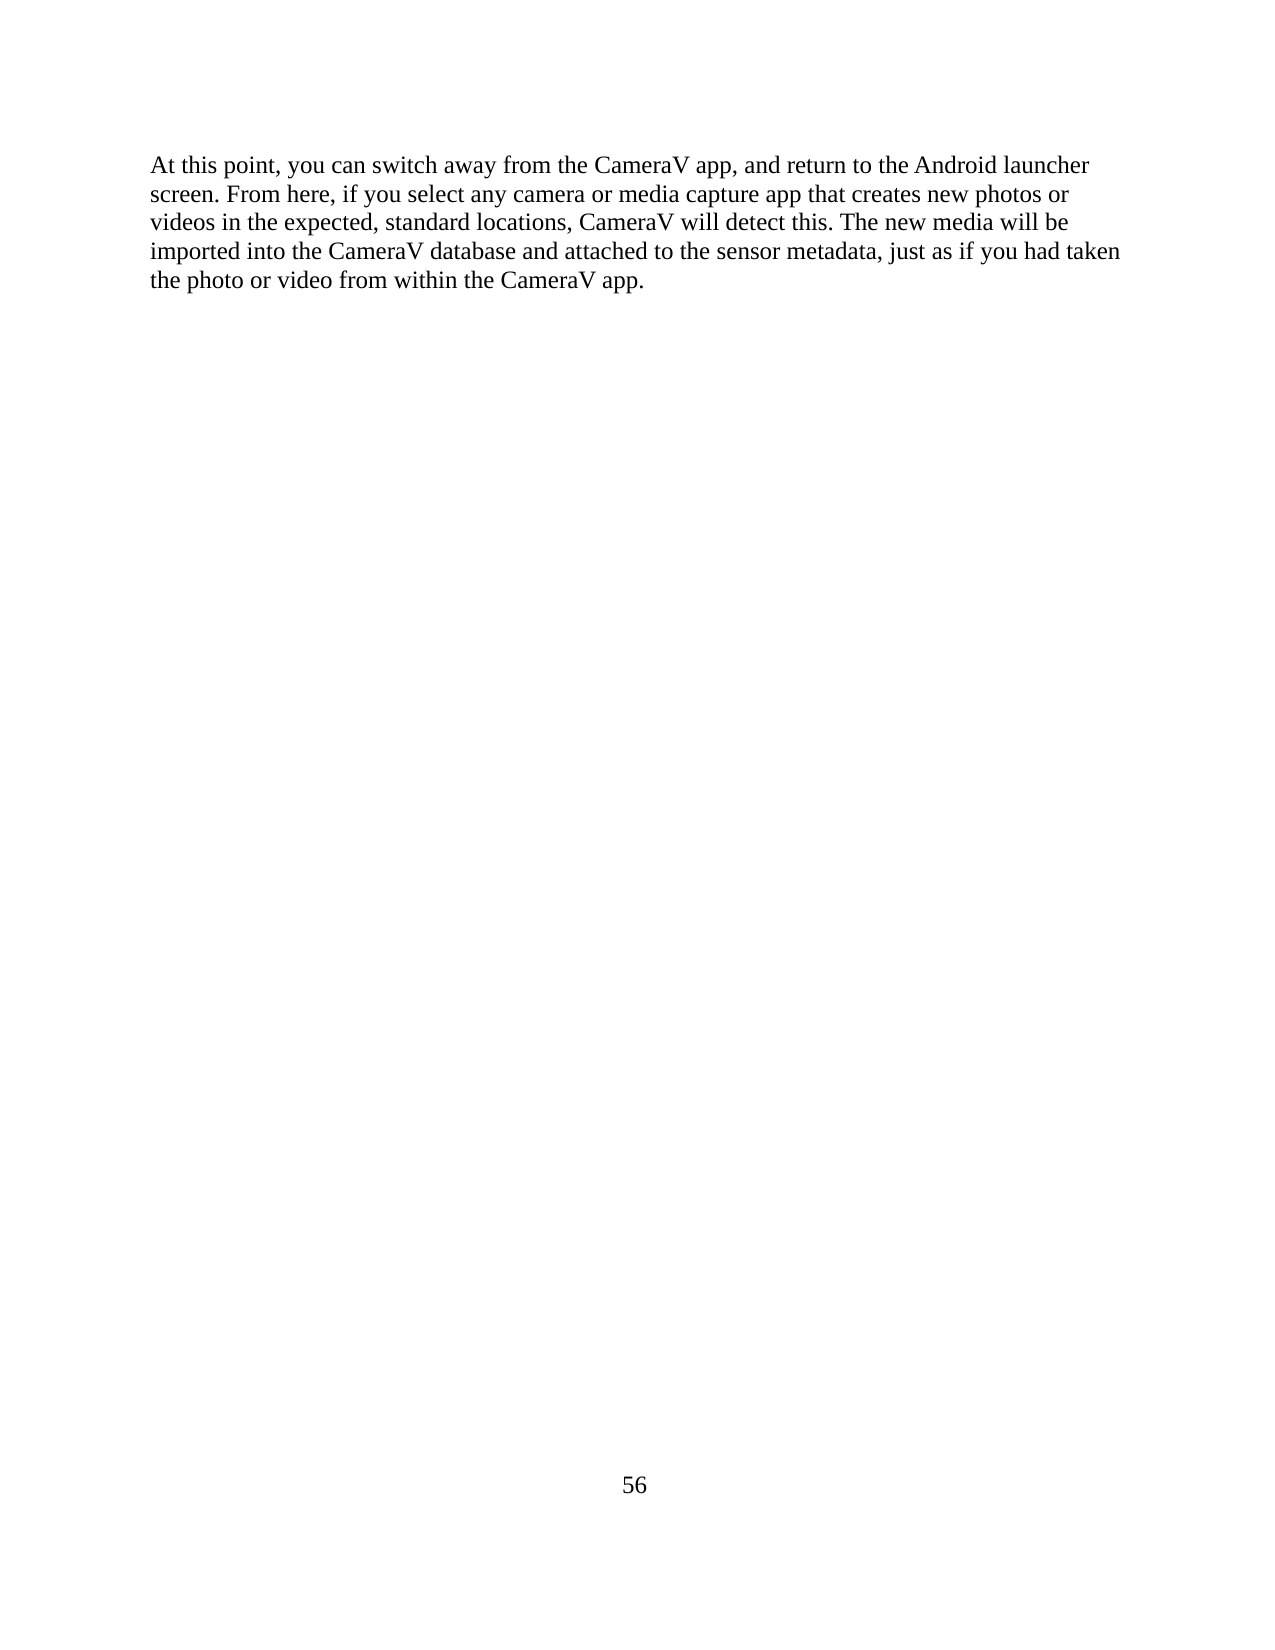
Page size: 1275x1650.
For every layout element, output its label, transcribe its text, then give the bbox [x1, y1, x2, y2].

text At this point, you can switch away from the CameraV app, and return to the Android launcher screen. From here, if you select any camera or media capture app that creates new photos or videos in the expected, standard locations, CameraV will detect this. The new media will be imported into the CameraV database and attached to the sensor metadata, just as if you had taken the photo or video from within the CameraV app. [150, 150, 1125, 294]
